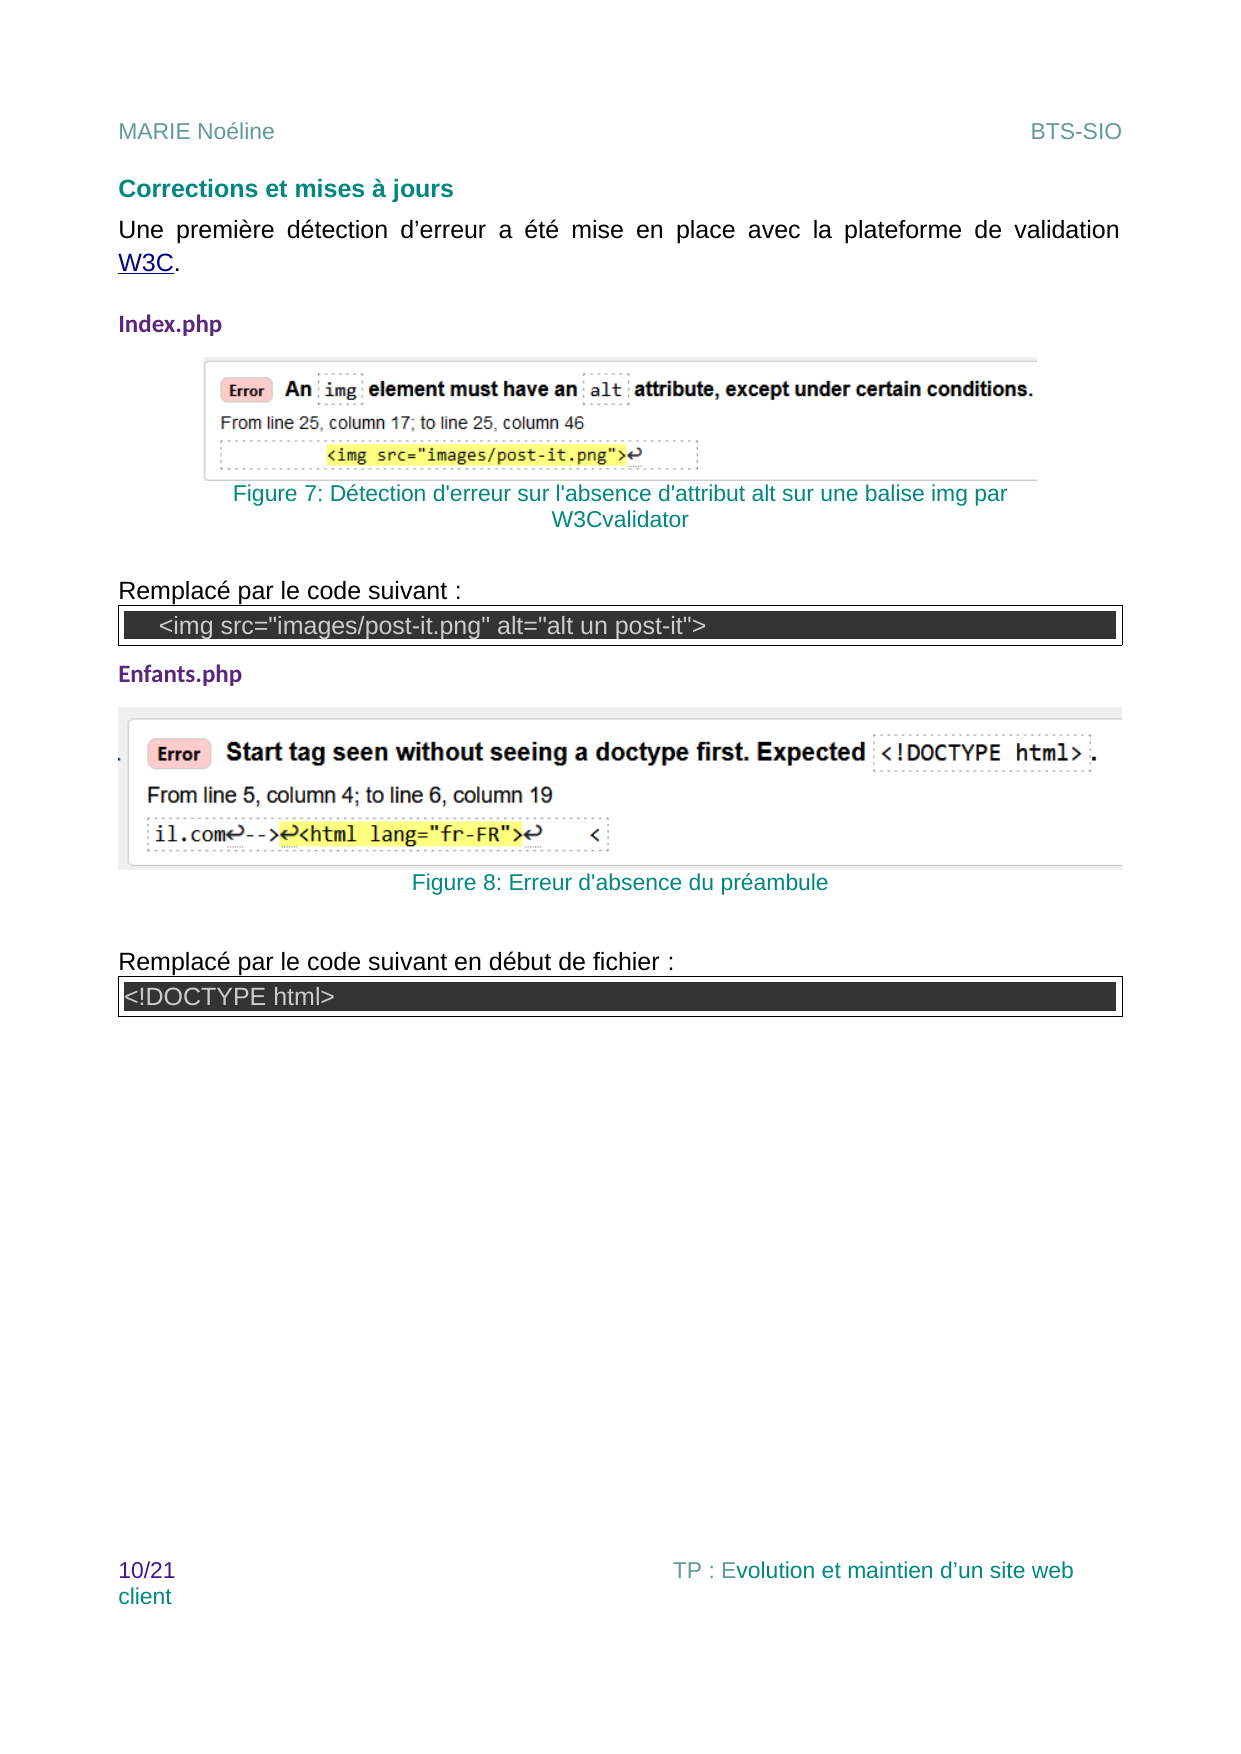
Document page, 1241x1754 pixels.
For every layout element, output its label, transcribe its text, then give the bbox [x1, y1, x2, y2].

text Figure 7: Détection d'erreur sur l'absence d'attribut alt sur une balise img par W3Cvalidator [203, 481, 1037, 533]
table_header <!DOCTYPE html> [119, 977, 1122, 1016]
picture [203, 357, 1037, 481]
text Remplacé par le code suivant : [118, 576, 1122, 605]
subtitle Enfants.php [118, 658, 1122, 688]
subtitle Corrections et mises à jours [118, 174, 1122, 203]
text Remplacé par le code suivant en début de fichier : [118, 947, 1122, 976]
picture [118, 707, 1123, 870]
subtitle Index.php [118, 308, 1122, 339]
text Figure 8: Erreur d'absence du préambule [118, 870, 1122, 896]
table_header <img src="images/post-it.png" alt="alt un post-it"> [119, 606, 1122, 645]
text Une première détection d’erreur a été mise en place avec la plateforme de validation W3C. [118, 215, 1122, 277]
